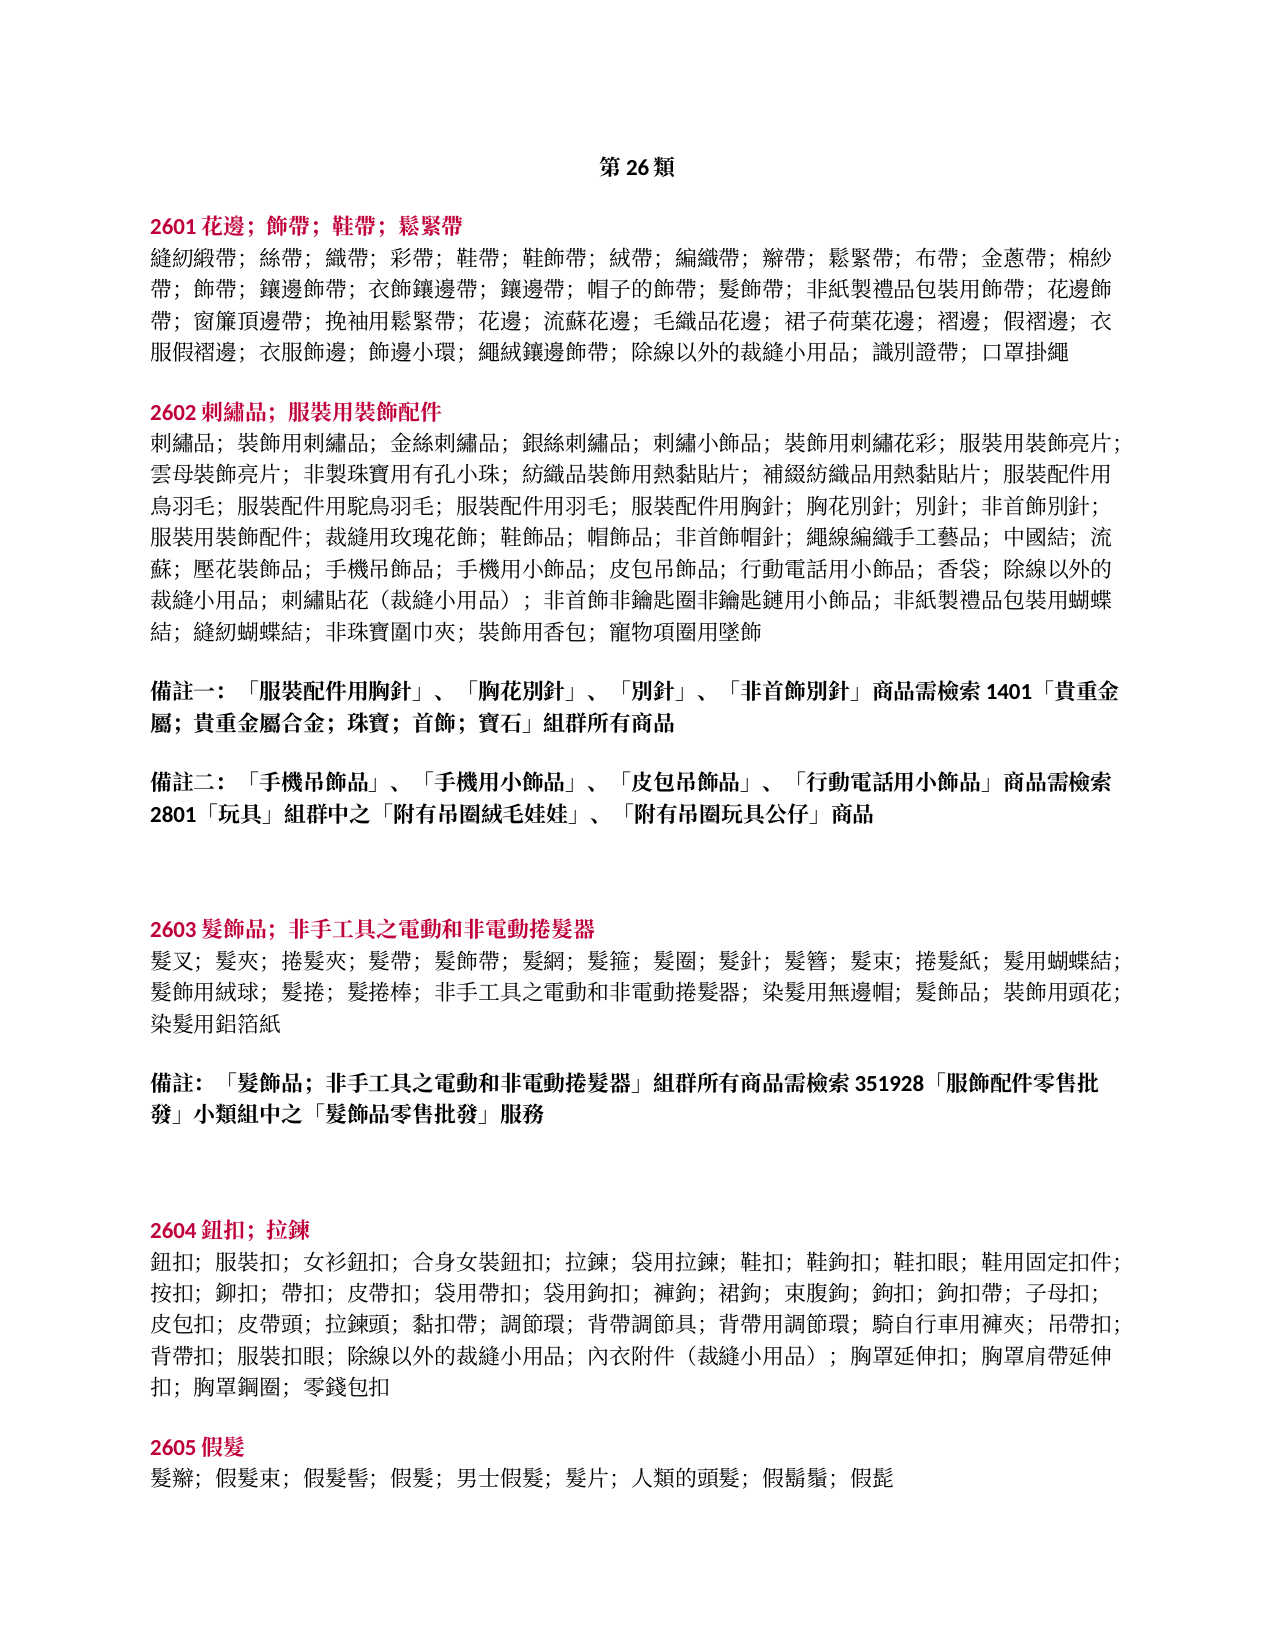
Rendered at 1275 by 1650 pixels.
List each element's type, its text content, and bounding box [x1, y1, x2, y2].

text 2604鈕扣；拉鍊 [150, 1185, 1125, 1245]
text 備註一：「服裝配件用胸針」、「胸花別針」、「別針」、「非首飾別針」商品需檢索1401「貴重金屬；貴重金屬合金；珠寶；首飾；寶石」組群所有商品 備註二：「手機吊飾品」、「手機用小飾品」、「皮包吊飾品」、「行動電話用小飾品」商品需檢索2801「玩具」組群中之「附有吊圈絨毛娃娃」、「附有吊圈玩具公仔」商品 [150, 646, 1125, 884]
text 刺繡品；裝飾用刺繡品；金絲刺繡品；銀絲刺繡品；刺繡小飾品；裝飾用刺繡花彩；服裝用裝飾亮片；雲母裝飾亮片；非製珠寶用有孔小珠；紡織品裝飾用熱黏貼片；補綴紡織品用熱黏貼片；服裝配件用鳥羽毛；服裝配件用駝鳥羽毛；服裝配件用羽毛；服裝配件用胸針；胸花別針；別針；非首飾別針；服裝用裝飾配件；裁縫用玫瑰花飾；鞋飾品；帽飾品；非首飾帽針；繩線編織手工藝品；中國結；流蘇；壓花裝飾品；手機吊飾品；手機用小飾品；皮包吊飾品；行動電話用小飾品；香袋；除線以外的裁縫小用品；刺繡貼花（裁縫小用品）；非首飾非鑰匙圈非鑰匙鏈用小飾品；非紙製禮品包裝用蝴蝶結；縫紉蝴蝶結；非珠寶圍巾夾；裝飾用香包；寵物項圈用墜飾 [150, 426, 1125, 646]
text 2602刺繡品；服裝用裝飾配件 [150, 367, 1125, 426]
text 2601花邊；飾帶；鞋帶；鬆緊帶 [150, 181, 1125, 241]
text 2603髮飾品；非手工具之電動和非電動捲髮器 [150, 884, 1125, 944]
text 髮叉；髮夾；捲髮夾；髮帶；髮飾帶；髮網；髮箍；髮圈；髮針；髮簪；髮束；捲髮紙；髮用蝴蝶結；髮飾用絨球；髮捲；髮捲棒；非手工具之電動和非電動捲髮器；染髮用無邊帽；髮飾品；裝飾用頭花；染髮用鋁箔紙 [150, 944, 1125, 1038]
text 縫紉緞帶；絲帶；織帶；彩帶；鞋帶；鞋飾帶；絨帶；編織帶；辮帶；鬆緊帶；布帶；金蔥帶；棉紗帶；飾帶；鑲邊飾帶；衣飾鑲邊帶；鑲邊帶；帽子的飾帶；髮飾帶；非紙製禮品包裝用飾帶；花邊飾帶；窗簾頂邊帶；挽袖用鬆緊帶；花邊；流蘇花邊；毛織品花邊；裙子荷葉花邊；褶邊；假褶邊；衣服假褶邊；衣服飾邊；飾邊小環；繩絨鑲邊飾帶；除線以外的裁縫小用品；識別證帶；口罩掛繩 [150, 241, 1125, 367]
text 2605假髮 [150, 1402, 1125, 1461]
text 第26類 [150, 150, 1125, 181]
text 髮辮；假髮束；假髮髻；假髮；男士假髮；髮片；人類的頭髮；假鬍鬚；假髭 [150, 1461, 1125, 1493]
text 備註：「髮飾品；非手工具之電動和非電動捲髮器」組群所有商品需檢索351928「服飾配件零售批發」小類組中之「髮飾品零售批發」服務 [150, 1038, 1125, 1185]
text 鈕扣；服裝扣；女衫鈕扣；合身女裝鈕扣；拉鍊；袋用拉鍊；鞋扣；鞋鉤扣；鞋扣眼；鞋用固定扣件；按扣；鉚扣；帶扣；皮帶扣；袋用帶扣；袋用鉤扣；褲鉤；裙鉤；束腹鉤；鉤扣；鉤扣帶；子母扣；皮包扣；皮帶頭；拉鍊頭；黏扣帶；調節環；背帶調節具；背帶用調節環；騎自行車用褲夾；吊帶扣；背帶扣；服裝扣眼；除線以外的裁縫小用品；內衣附件（裁縫小用品）；胸罩延伸扣；胸罩肩帶延伸扣；胸罩鋼圈；零錢包扣 [150, 1245, 1125, 1402]
